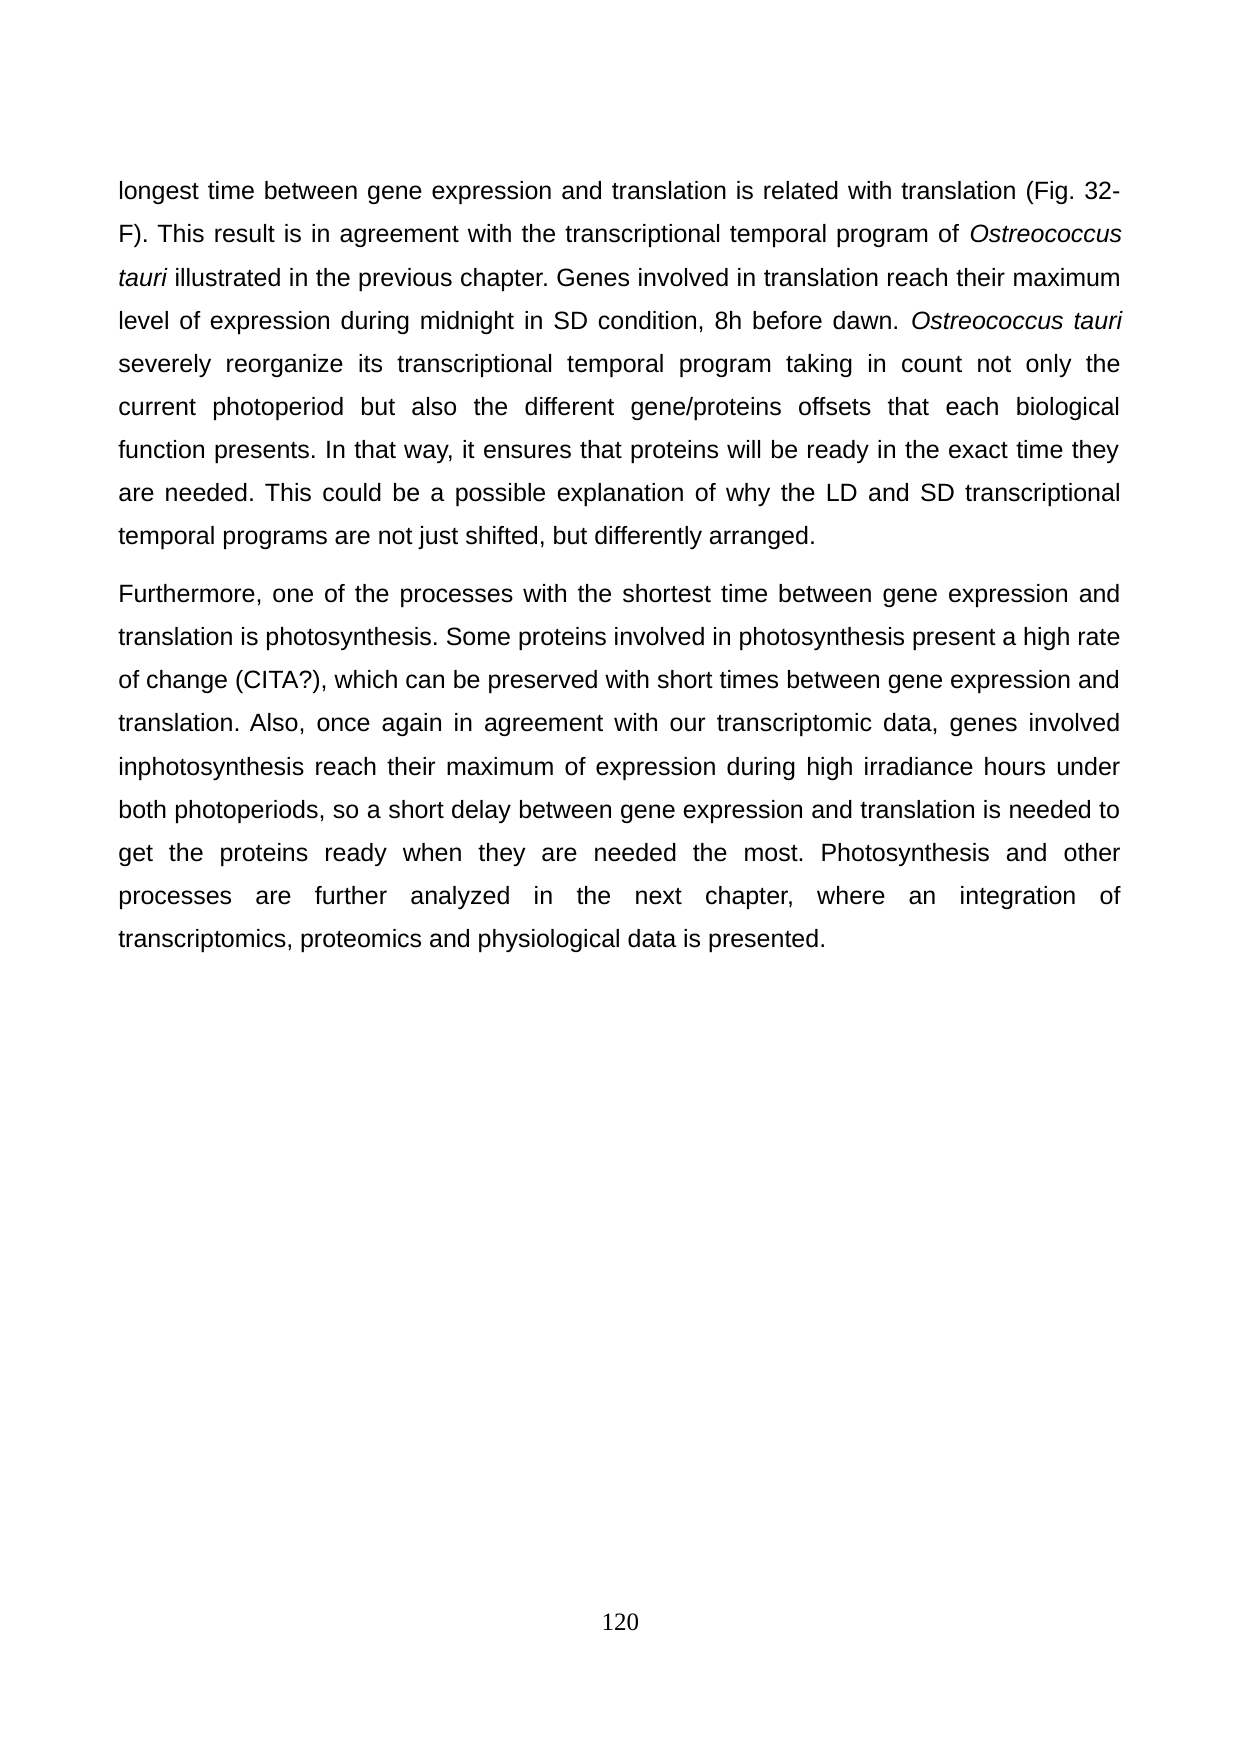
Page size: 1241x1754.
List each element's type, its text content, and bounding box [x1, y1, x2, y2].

text longest time between gene expression and translation is related with translation (Fig. 32-F). This result is in agreement with the transcriptional temporal program of Ostreococcus tauri illustrated in the previous chapter. Genes involved in translation reach their maximum level of expression during midnight in SD condition, 8h before dawn. Ostreococcus tauri severely reorganize its transcriptional temporal program taking in count not only the current photoperiod but also the different gene/proteins offsets that each biological function presents. In that way, it ensures that proteins will be ready in the exact time they are needed. This could be a possible explanation of why the LD and SD transcriptional temporal programs are not just shifted, but differently arranged. [118, 176, 1122, 550]
text Furthermore, one of the processes with the shortest time between gene expression and translation is photosynthesis. Some proteins involved in photosynthesis present a high rate of change (CITA?), which can be preserved with short times between gene expression and translation. Also, once again in agreement with our transcriptomic data, genes involved inphotosynthesis reach their maximum of expression during high irradiance hours under both photoperiods, so a short delay between gene expression and translation is needed to get the proteins ready when they are needed the most. Photosynthesis and other processes are further analyzed in the next chapter, where an integration of transcriptomics, proteomics and physiological data is presented. [118, 579, 1122, 953]
